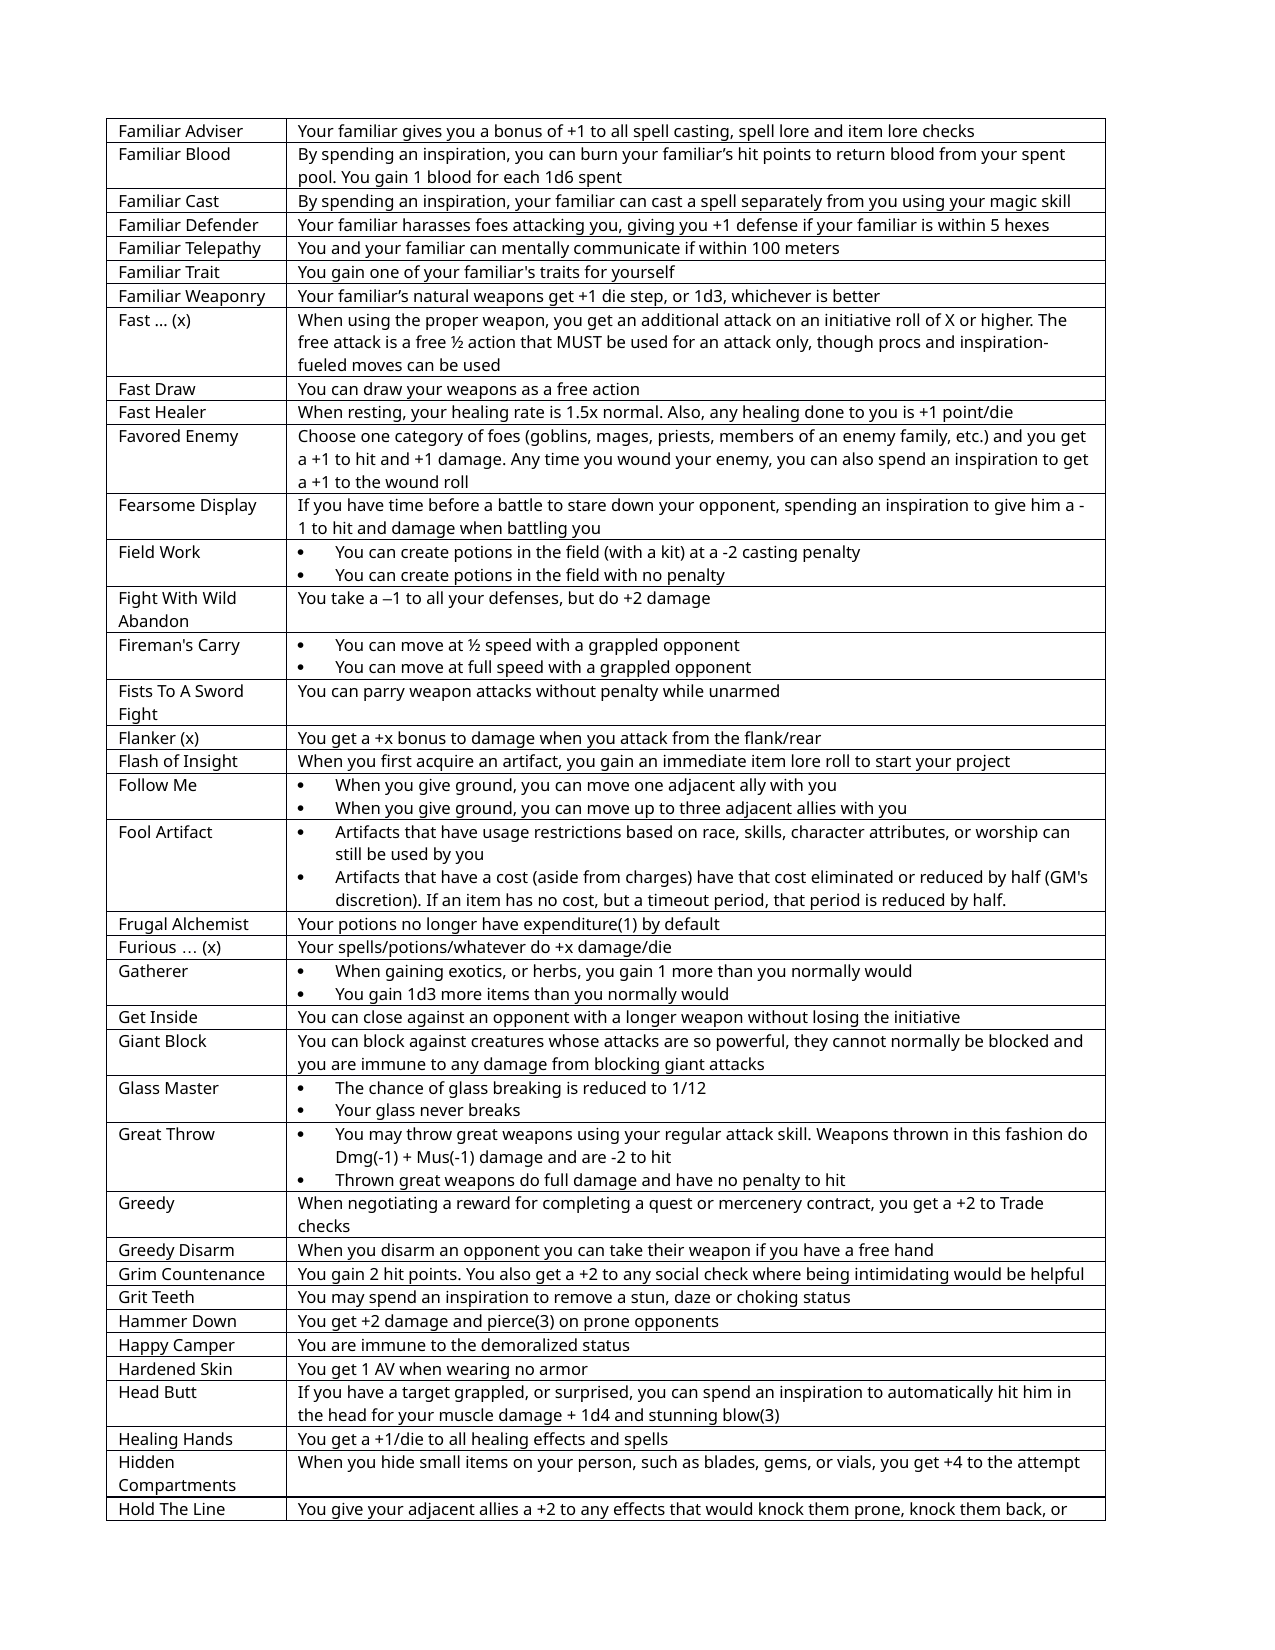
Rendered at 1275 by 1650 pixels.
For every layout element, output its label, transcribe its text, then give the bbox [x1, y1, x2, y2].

table_cell Hold The Line [107, 1498, 286, 1520]
table_cell By spending an inspiration, you can burn your familiar’s hit points to return blood from your spent pool. You gain 1 blood for each 1d6 spent [287, 143, 1105, 188]
table_cell Fast … (x) [107, 308, 286, 376]
table_cell Familiar Defender [107, 213, 286, 236]
table_cell When you disarm an opponent you can take their weapon if you have a free hand [287, 1238, 1105, 1261]
table_cell When you first acquire an artifact, you gain an immediate item lore roll to start your project [287, 750, 1105, 773]
table_cell Artifacts that have usage restrictions based on race, skills, character attributes, or worship can still be used by you Artifacts that have a cost (aside from charges) have that cost eliminated or reduced by half (GM's discretion). If an item has no cost, but a timeout period, that period is reduced by half. [287, 820, 1105, 911]
table_cell When you hide small items on your person, such as blades, gems, or vials, you get +4 to the attempt [287, 1451, 1105, 1496]
table_cell You can move at ½ speed with a grappled opponent You can move at full speed with a grappled opponent [287, 633, 1105, 679]
table_cell Grit Teeth [107, 1286, 286, 1308]
table_cell Grim Countenance [107, 1262, 286, 1285]
table_cell When negotiating a reward for completing a quest or mercenery contract, you get a +2 to Trade checks [287, 1192, 1105, 1237]
table_cell Happy Camper [107, 1333, 286, 1356]
table_cell Familiar Adviser [107, 119, 286, 142]
table_cell Familiar Blood [107, 143, 286, 188]
table_cell Fast Draw [107, 377, 286, 400]
table_cell Familiar Weaponry [107, 284, 286, 307]
table_cell Flanker (x) [107, 726, 286, 749]
table_cell Great Throw [107, 1123, 286, 1191]
table_cell You may throw great weapons using your regular attack skill. Weapons thrown in this fashion do Dmg(-1) + Mus(-1) damage and are -2 to hit Thrown great weapons do full damage and have no penalty to hit [287, 1123, 1105, 1191]
table_cell Your familiar gives you a bonus of +1 to all spell casting, spell lore and item lore checks [287, 119, 1105, 142]
table_cell Greedy [107, 1192, 286, 1237]
table_cell You can parry weapon attacks without penalty while unarmed [287, 680, 1105, 725]
table_cell Fast Healer [107, 401, 286, 424]
table_cell You get a +x bonus to damage when you attack from the flank/rear [287, 726, 1105, 749]
table_cell Frugal Alchemist [107, 912, 286, 935]
table_cell Gatherer [107, 960, 286, 1005]
table_cell When resting, your healing rate is 1.5x normal. Also, any healing done to you is +1 point/die [287, 401, 1105, 424]
table_cell You can create potions in the field (with a kit) at a -2 casting penalty You can create potions in the field with no penalty [287, 540, 1105, 586]
table_cell Healing Hands [107, 1427, 286, 1450]
table_cell Fists To A Sword Fight [107, 680, 286, 725]
table_cell Flash of Insight [107, 750, 286, 773]
table_cell You can close against an opponent with a longer weapon without losing the initiative [287, 1006, 1105, 1029]
table_cell Giant Block [107, 1030, 286, 1075]
table_cell Field Work [107, 540, 286, 586]
table_cell Hidden Compartments [107, 1451, 286, 1496]
table_cell When you give ground, you can move one adjacent ally with you When you give ground, you can move up to three adjacent allies with you [287, 774, 1105, 819]
table_cell You gain one of your familiar's traits for yourself [287, 261, 1105, 283]
table_cell Familiar Telepathy [107, 237, 286, 259]
table_cell Familiar Trait [107, 261, 286, 283]
table_cell Follow Me [107, 774, 286, 819]
table_cell When using the proper weapon, you get an additional attack on an initiative roll of X or higher. The free attack is a free ½ action that MUST be used for an attack only, though procs and inspiration-fueled moves can be used [287, 308, 1105, 376]
table_cell You can draw your weapons as a free action [287, 377, 1105, 400]
table_cell Choose one category of foes (goblins, mages, priests, members of an enemy family, etc.) and you get a +1 to hit and +1 damage. Any time you wound your enemy, you can also spend an inspiration to get a +1 to the wound roll [287, 425, 1105, 493]
table_cell You take a –1 to all your defenses, but do +2 damage [287, 587, 1105, 632]
table_cell Fight With Wild Abandon [107, 587, 286, 632]
table_cell The chance of glass breaking is reduced to 1/12 Your glass never breaks [287, 1076, 1105, 1122]
table_cell If you have a target grappled, or surprised, you can spend an inspiration to automatically hit him in the head for your muscle damage + 1d4 and stunning blow(3) [287, 1381, 1105, 1426]
table_cell Furious … (x) [107, 936, 286, 958]
table_cell Favored Enemy [107, 425, 286, 493]
table_cell When gaining exotics, or herbs, you gain 1 more than you normally would You gain 1d3 more items than you normally would [287, 960, 1105, 1005]
table_cell You are immune to the demoralized status [287, 1333, 1105, 1356]
table_cell Fool Artifact [107, 820, 286, 911]
table_cell Your familiar harasses foes attacking you, giving you +1 defense if your familiar is within 5 hexes [287, 213, 1105, 236]
table_cell You gain 2 hit points. You also get a +2 to any social check where being intimidating would be helpful [287, 1262, 1105, 1285]
table_cell You give your adjacent allies a +2 to any effects that would knock them prone, knock them back, or [287, 1498, 1105, 1520]
table_cell You and your familiar can mentally communicate if within 100 meters [287, 237, 1105, 259]
table_cell Familiar Cast [107, 189, 286, 212]
table_cell If you have time before a battle to stare down your opponent, spending an inspiration to give him a -1 to hit and damage when battling you [287, 494, 1105, 539]
table_cell Your potions no longer have expenditure(1) by default [287, 912, 1105, 935]
table_cell Fearsome Display [107, 494, 286, 539]
table_cell You get a +1/die to all healing effects and spells [287, 1427, 1105, 1450]
table_cell Hammer Down [107, 1310, 286, 1332]
table_cell Glass Master [107, 1076, 286, 1122]
table_cell Greedy Disarm [107, 1238, 286, 1261]
table_cell You may spend an inspiration to remove a stun, daze or choking status [287, 1286, 1105, 1308]
table_cell You can block against creatures whose attacks are so powerful, they cannot normally be blocked and you are immune to any damage from blocking giant attacks [287, 1030, 1105, 1075]
table_cell Hardened Skin [107, 1357, 286, 1380]
table_cell You get +2 damage and pierce(3) on prone opponents [287, 1310, 1105, 1332]
table_cell By spending an inspiration, your familiar can cast a spell separately from you using your magic skill [287, 189, 1105, 212]
table_cell Head Butt [107, 1381, 286, 1426]
table_cell Fireman's Carry [107, 633, 286, 679]
table_cell You get 1 AV when wearing no armor [287, 1357, 1105, 1380]
table_cell Get Inside [107, 1006, 286, 1029]
table_cell Your familiar’s natural weapons get +1 die step, or 1d3, whichever is better [287, 284, 1105, 307]
table_cell Your spells/potions/whatever do +x damage/die [287, 936, 1105, 958]
